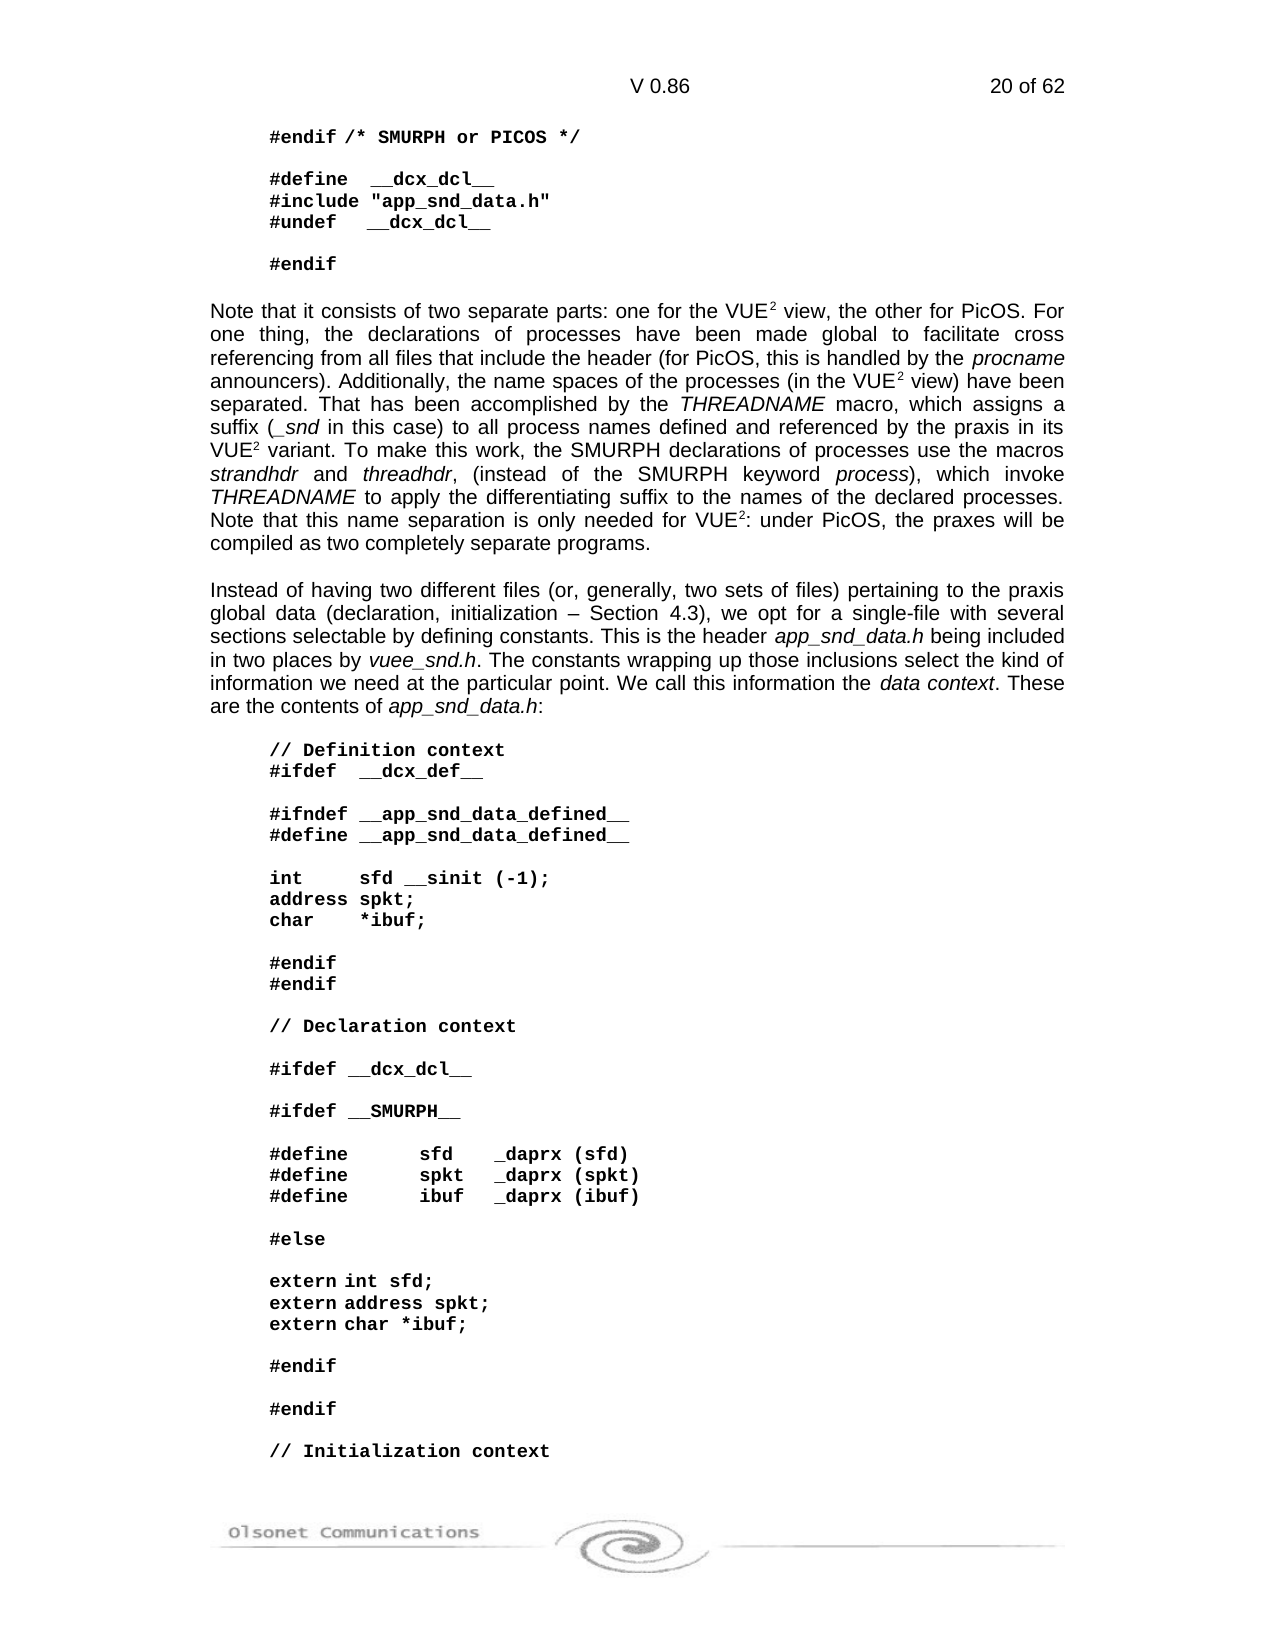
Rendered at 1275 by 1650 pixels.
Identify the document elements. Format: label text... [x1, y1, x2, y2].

text extern int sfd; [269, 1272, 1065, 1293]
text // Initialization context [269, 1442, 1065, 1463]
text #ifdef __SMURPH__ [269, 1102, 1065, 1123]
text #define __app_snd_data_defined__ [269, 826, 1065, 847]
text extern address spkt; [269, 1293, 1065, 1315]
text #ifdef __dcx_dcl__ [269, 1060, 1065, 1081]
picture [210, 1504, 1065, 1596]
text Note that it consists of two separate parts: one for the VUE2 view, the other for PicOS. For one thing, the declarations of processes have been made global to facilitate cross referencing from all files that include the header (for PicOS, this is handled by the procname announcers). Additionally, the name spaces of the processes (in the VUE2 view) have been separated. That has been accomplished by the THREADNAME macro, which assigns a suffix (_snd in this case) to all process names defined and referenced by the praxis in its VUE2 variant. To make this work, the SMURPH declarations of processes use the macros strandhdr and threadhdr, (instead of the SMURPH keyword process), which invoke THREADNAME to apply the differentiating suffix to the names of the declared processes. Note that this name separation is only needed for VUE2: under PicOS, the praxes will be compiled as two completely separate programs. [210, 300, 1065, 555]
text #endif [269, 953, 1065, 975]
text // Declaration context [269, 1017, 1065, 1038]
text char *ibuf; [269, 911, 1065, 932]
text extern char *ibuf; [269, 1315, 1065, 1336]
text // Definition context [269, 741, 1065, 762]
text Instead of having two different files (or, generally, two sets of files) pertaining to the praxis global data (declaration, initialization – Section 4.3), we opt for a single-file with several sections selectable by defining constants. This is the header app_snd_data.h being included in two places by vuee_snd.h. The constants wrapping up those inclusions select the kind of information we need at the particular point. We call this information the data context. These are the contents of app_snd_data.h: [210, 578, 1065, 718]
text #define spkt _daprx (spkt) [269, 1166, 1065, 1187]
text #endif /* SMURPH or PICOS */ [269, 128, 1065, 149]
text #undef __dcx_dcl__ [269, 213, 1065, 234]
text #else [269, 1230, 1065, 1251]
text #define ibuf _daprx (ibuf) [269, 1187, 1065, 1208]
text #define sfd _daprx (sfd) [269, 1145, 1065, 1166]
text #ifndef __app_snd_data_defined__ [269, 805, 1065, 826]
text #endif [269, 975, 1065, 996]
text #ifdef __dcx_def__ [269, 762, 1065, 783]
text #endif [269, 255, 1065, 276]
text #endif [269, 1357, 1065, 1378]
text #define __dcx_dcl__ [269, 170, 1065, 191]
text int sfd __sinit (-1); [269, 868, 1065, 890]
text #include "app_snd_data.h" [269, 191, 1065, 213]
text #endif [269, 1400, 1065, 1421]
text address spkt; [269, 890, 1065, 911]
